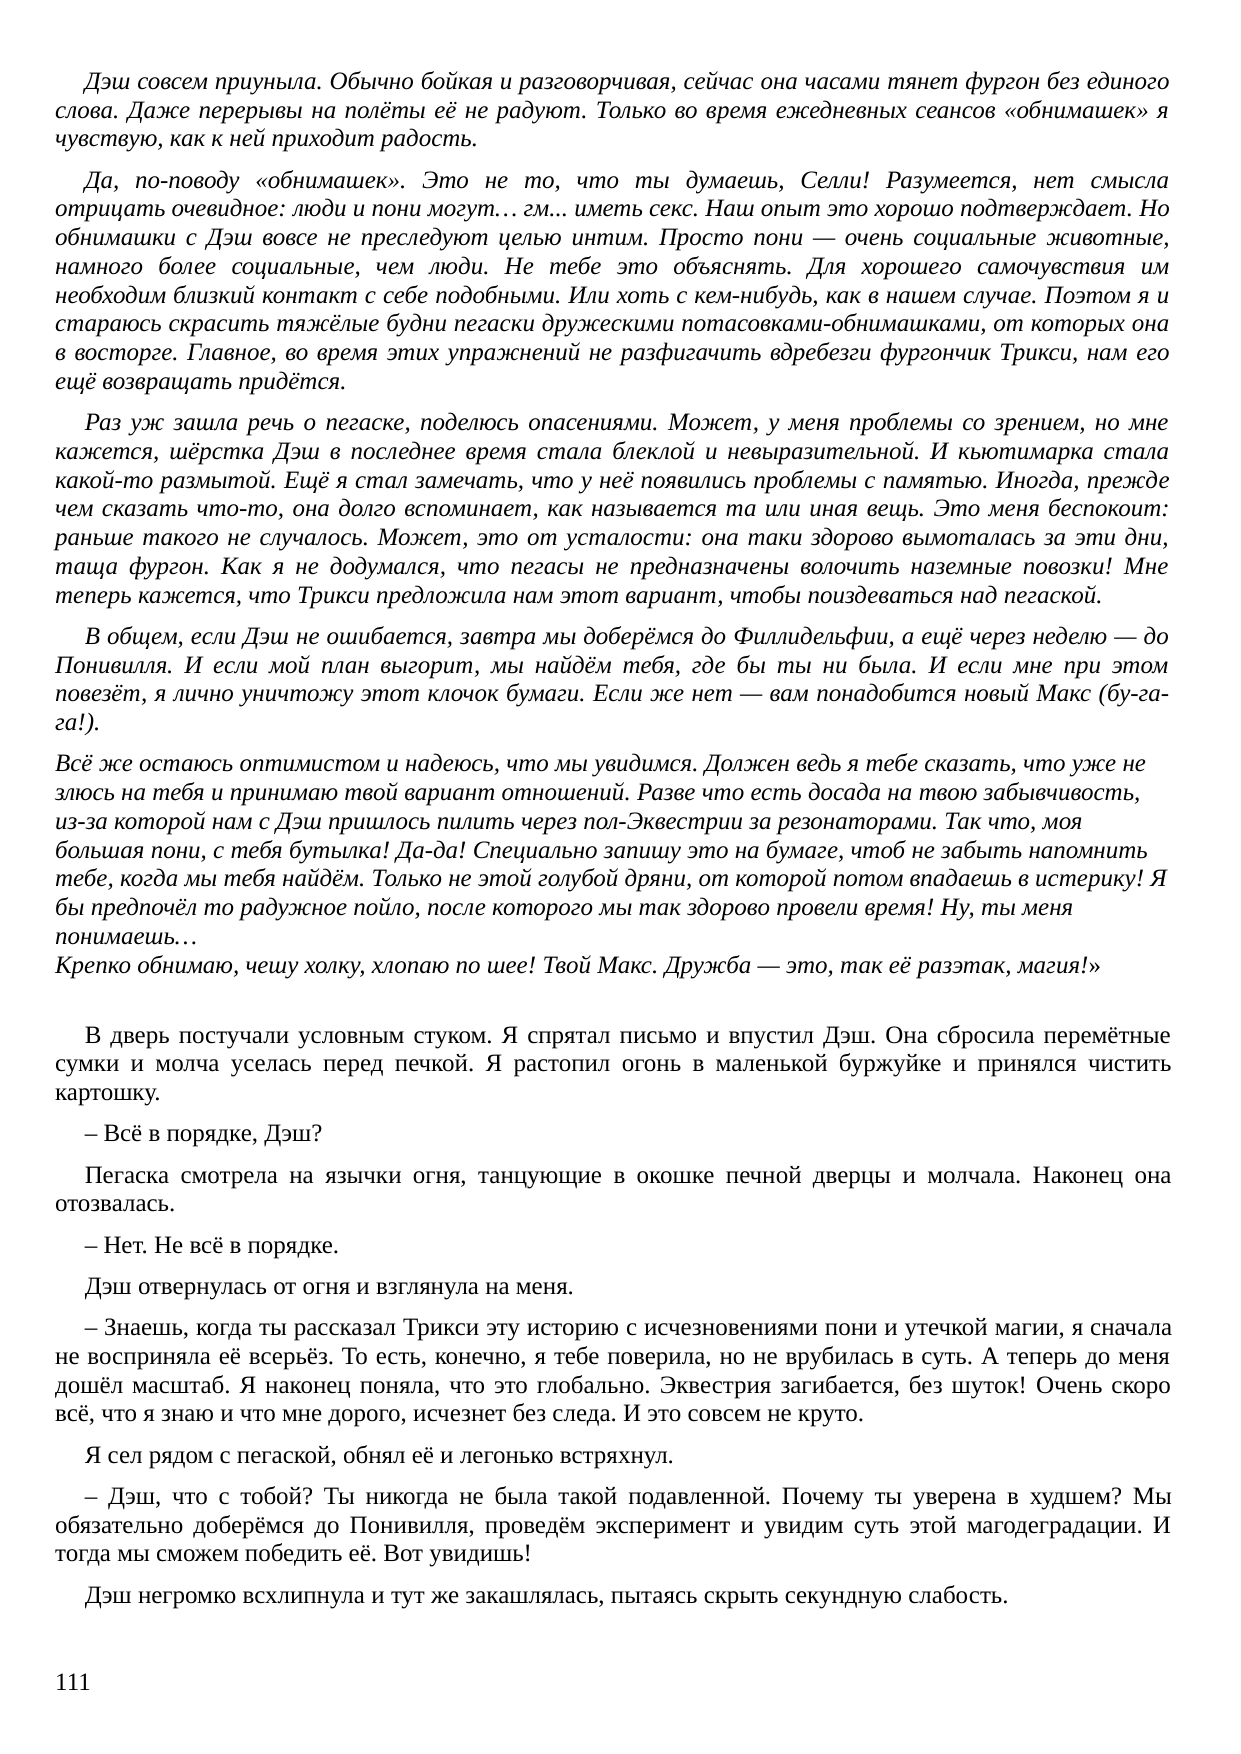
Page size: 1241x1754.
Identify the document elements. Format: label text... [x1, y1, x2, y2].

text Дэш негромко всхлипнула и тут же закашлялась, пытаясь скрыть секундную слабость. [55, 1580, 1173, 1608]
text Крепко обнимаю, чешу холку, хлопаю по шее! Твой Макс. Дружба — это, так её разэтак, магия!» [55, 950, 1173, 978]
text Дэш отвернулась от огня и взглянула на меня. [55, 1271, 1173, 1300]
text – Нет. Не всё в порядке. [55, 1230, 1173, 1258]
text – Всё в порядке, Дэш? [55, 1118, 1173, 1147]
text Дэш совсем приуныла. Обычно бойкая и разговорчивая, сейчас она часами тянет фургон без единого слова. Даже перерывы на полёты её не радуют. Только во время ежедневных сеансов «обнимашек» я чувствую, как к ней приходит радость. [55, 66, 1173, 152]
text – Дэш, что с тобой? Ты никогда не была такой подавленной. Почему ты уверена в худшем? Мы обязательно доберёмся до Понивилля, проведём эксперимент и увидим суть этой магодеградации. И тогда мы сможем победить её. Вот увидишь! [55, 1481, 1173, 1567]
text В дверь постучали условным стуком. Я спрятал письмо и впустил Дэш. Она сбросила перемётные сумки и молча уселась перед печкой. Я растопил огонь в маленькой буржуйке и принялся чистить картошку. [55, 1020, 1173, 1106]
text Я сел рядом с пегаской, обнял её и легонько встряхнул. [55, 1440, 1173, 1468]
text Всё же остаюсь оптимистом и надеюсь, что мы увидимся. Должен ведь я тебе сказать, что уже не злюсь на тебя и принимаю твой вариант отношений. Разве что есть досада на твою забывчивость, из-за которой нам с Дэш пришлось пилить через пол-Эквестрии за резонаторами. Так что, моя большая пони, с тебя бутылка! Да-да! Специально запишу это на бумаге, чтоб не забыть напомнить тебе, когда мы тебя найдём. Только не этой голубой дряни, от которой потом впадаешь в истерику! Я бы предпочёл то радужное пойло, после которого мы так здорово провели время! Ну, ты меня понимаешь… [55, 748, 1173, 950]
text Да, по-поводу «обнимашек». Это не то, что ты думаешь, Селли! Разумеется, нет смысла отрицать очевидное: люди и пони могут… гм... иметь секс. Наш опыт это хорошо подтверждает. Но обнимашки с Дэш вовсе не преследуют целью интим. Просто пони — очень социальные животные, намного более социальные, чем люди. Не тебе это объяснять. Для хорошего самочувствия им необходим близкий контакт с себе подобными. Или хоть с кем-нибудь, как в нашем случае. Поэтом я и стараюсь скрасить тяжёлые будни пегаски дружескими потасовками-обнимашками, от которых она в восторге. Главное, во время этих упражнений не разфигачить вдребезги фургончик Трикси, нам его ещё возвращать придётся. [55, 165, 1173, 395]
text Раз уж зашла речь о пегаске, поделюсь опасениями. Может, у меня проблемы со зрением, но мне кажется, шёрстка Дэш в последнее время стала блеклой и невыразительной. И кьютимарка стала какой-то размытой. Ещё я стал замечать, что у неё появились проблемы с памятью. Иногда, прежде чем сказать что-то, она долго вспоминает, как называется та или иная вещь. Это меня беспокоит: раньше такого не случалось. Может, это от усталости: она таки здорово вымоталась за эти дни, таща фургон. Как я не додумался, что пегасы не предназначены волочить наземные повозки! Мне теперь кажется, что Трикси предложила нам этот вариант, чтобы поиздеваться над пегаской. [55, 407, 1173, 608]
text В общем, если Дэш не ошибается, завтра мы доберёмся до Филлидельфии, а ещё через неделю — до Понивилля. И если мой план выгорит, мы найдём тебя, где бы ты ни была. И если мне при этом повезёт, я лично уничтожу этот клочок бумаги. Если же нет — вам понадобится новый Макс (бу-га-га!). [55, 621, 1173, 736]
text – Знаешь, когда ты рассказал Трикси эту историю с исчезновениями пони и утечкой магии, я сначала не восприняла её всерьёз. То есть, конечно, я тебе поверила, но не врубилась в суть. А теперь до меня дошёл масштаб. Я наконец поняла, что это глобально. Эквестрия загибается, без шуток! Очень скоро всё, что я знаю и что мне дорого, исчезнет без следа. И это совсем не круто. [55, 1312, 1173, 1427]
text Пегаска смотрела на язычки огня, танцующие в окошке печной дверцы и молчала. Наконец она отозвалась. [55, 1160, 1173, 1217]
